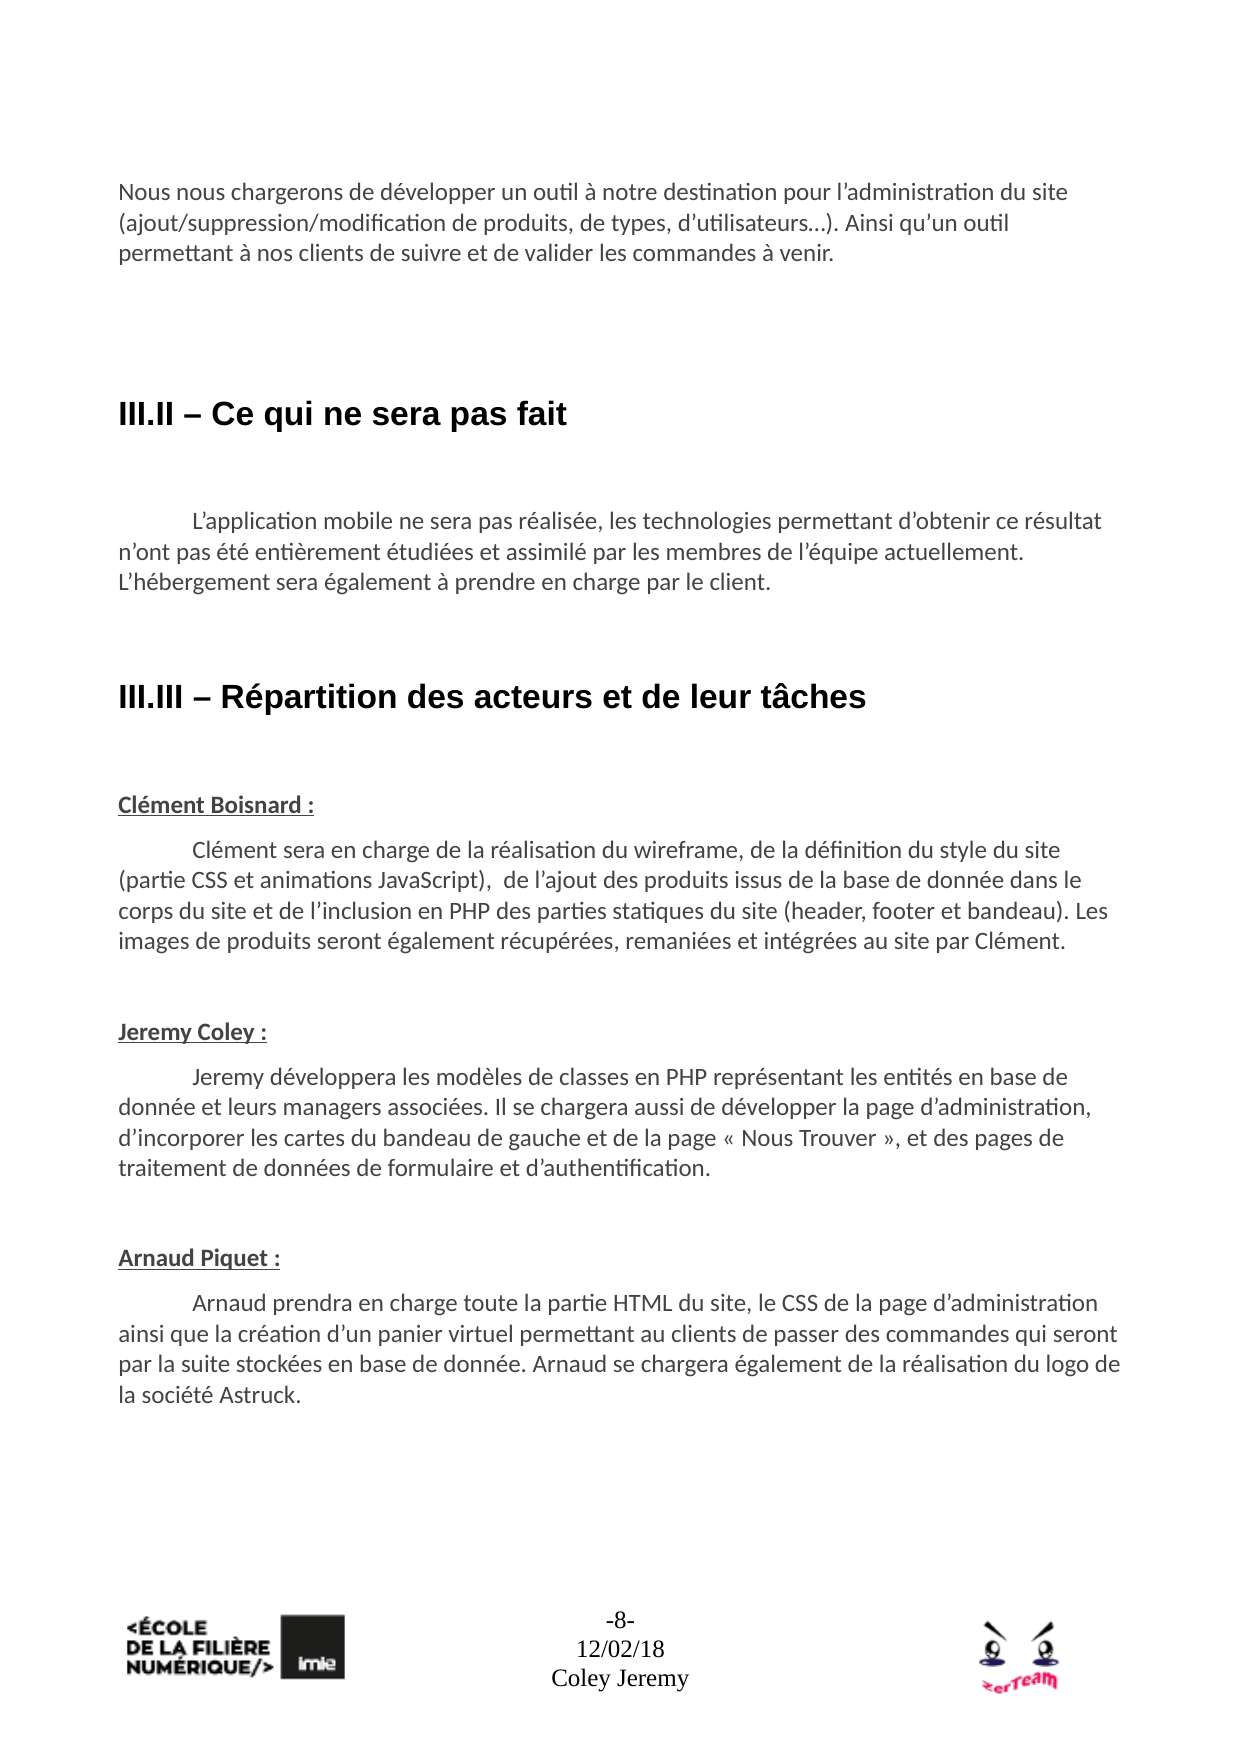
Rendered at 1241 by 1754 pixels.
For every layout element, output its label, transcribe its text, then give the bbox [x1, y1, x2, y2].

text L’application mobile ne sera pas réalisée, les technologies permettant d’obtenir ce résultat n’ont pas été entièrement étudiées et assimilé par les membres de l’équipe actuellement. L’hébergement sera également à prendre en charge par le client. [118, 505, 1122, 597]
text Jeremy Coley : [118, 1016, 1122, 1046]
subtitle III.III – Répartition des acteurs et de leur tâches [118, 677, 1122, 716]
picture [126, 1596, 345, 1705]
text Arnaud prendra en charge toute la partie HTML du site, le CSS de la page d’administration ainsi que la création d’un panier virtuel permettant au clients de passer des commandes qui seront par la suite stockées en base de donnée. Arnaud se chargera également de la réalisation du logo de la société Astruck. [118, 1288, 1122, 1410]
text Jeremy développera les modèles de classes en PHP représentant les entités en base de donnée et leurs managers associées. Il se chargera aussi de développer la page d’administration, d’incorporer les cartes du bandeau de gauche et de la page « Nous Trouver », et des pages de traitement de données de formulaire et d’authentification. [118, 1061, 1122, 1183]
picture [975, 1612, 1064, 1701]
text Nous nous chargerons de développer un outil à notre destination pour l’administration du site (ajout/suppression/modification de produits, de types, d’utilisateurs…). Ainsi qu’un outil permettant à nos clients de suivre et de valider les commandes à venir. [118, 176, 1122, 268]
text Clément sera en charge de la réalisation du wireframe, de la définition du style du site (partie CSS et animations JavaScript), de l’ajout des produits issus de la base de donnée dans le corps du site et de l’inclusion en PHP des parties statiques du site (header, footer et bandeau). Les images de produits seront également récupérées, remaniées et intégrées au site par Clément. [118, 834, 1122, 956]
subtitle III.II – Ce qui ne sera pas fait [118, 393, 1122, 432]
text Clément Boisnard : [118, 789, 1122, 819]
text Arnaud Piquet : [118, 1242, 1122, 1273]
